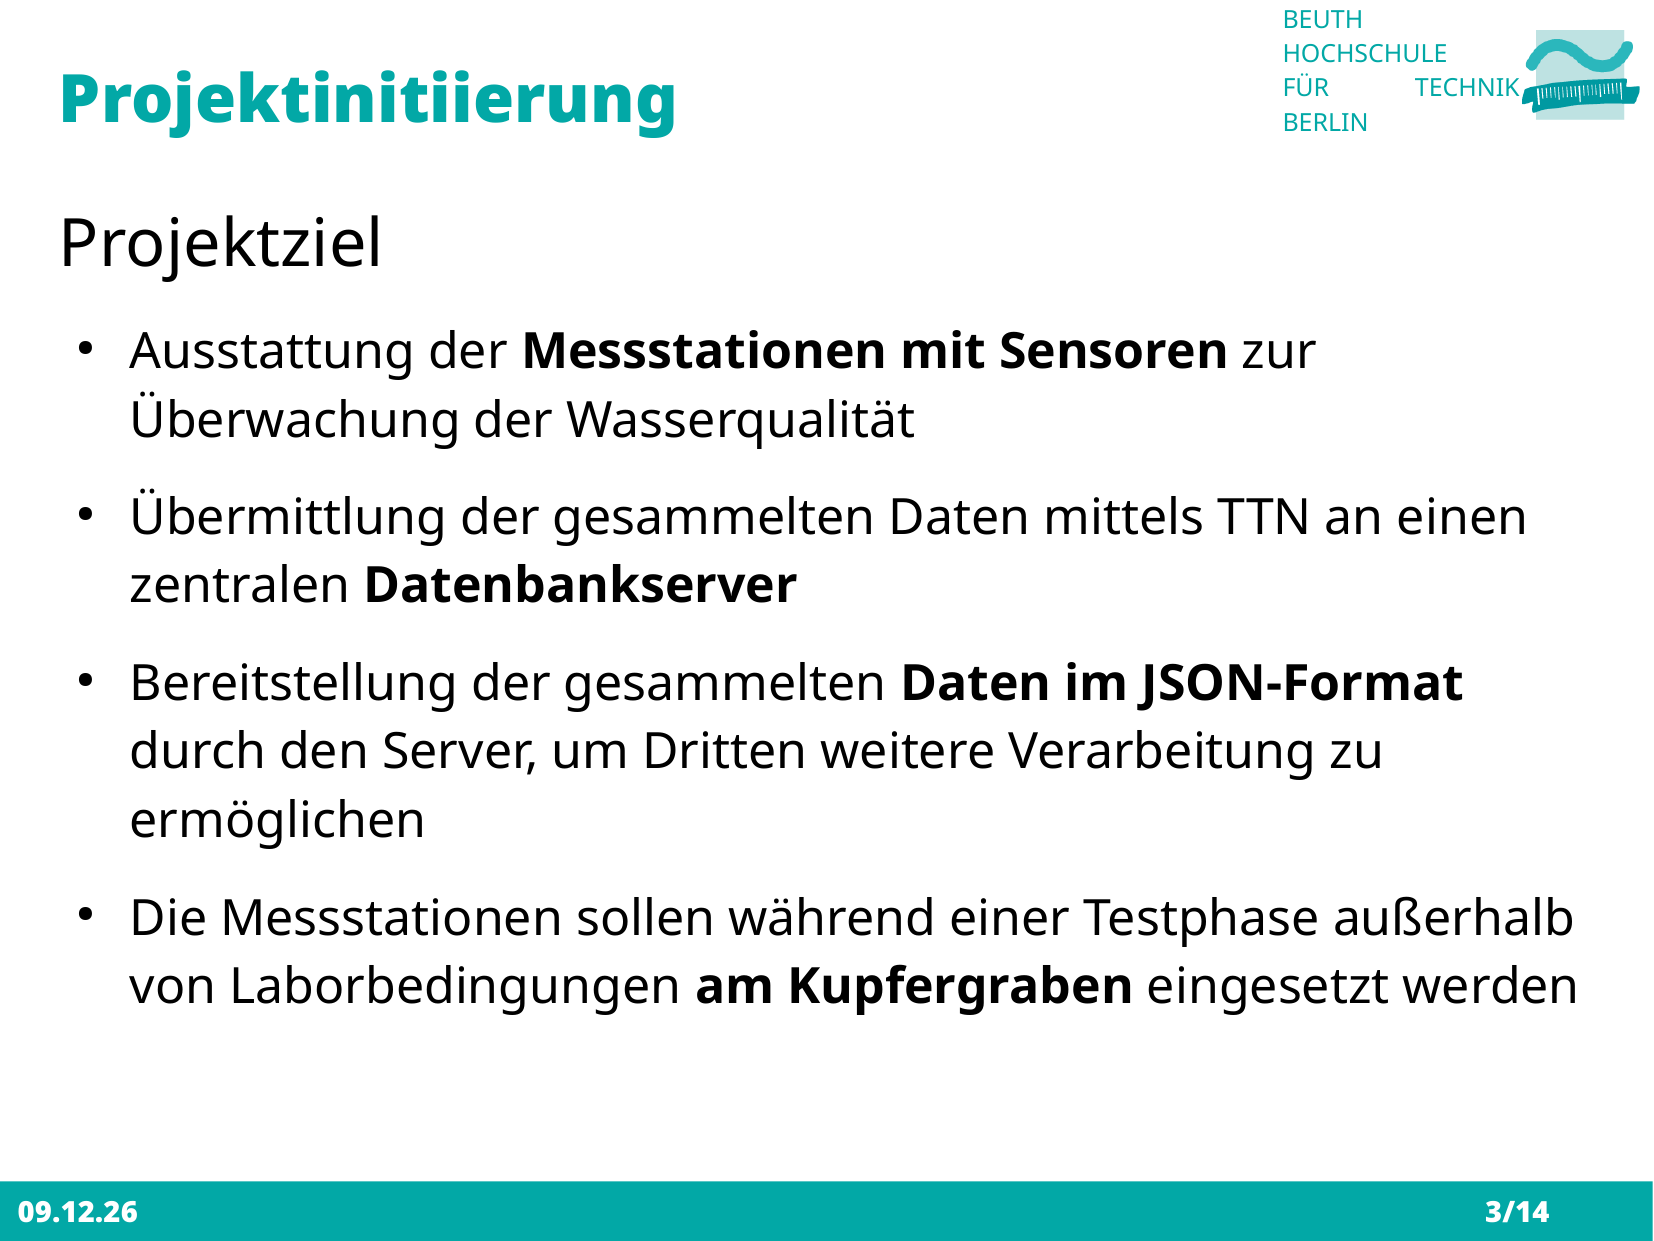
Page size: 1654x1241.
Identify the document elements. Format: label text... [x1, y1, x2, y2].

picture [1522, 30, 1640, 120]
title Projektinitiierung [58, 35, 1240, 142]
list Projektziel Ausstattung der Messstationen mit Sensoren zur Überwachung der Wasserqualität Übermittlung der gesammelten Daten mittels TTN an einen zentralen Datenbankserver Bereitstellung der gesammelten Daten im JSON-Format durch den Server, um Dritten weitere Verarbeitung zu ermöglichen Die Messstationen sollen während einer Testphase außerhalb von Laborbedingungen am Kupfergraben eingesetzt werden [58, 195, 1594, 1126]
